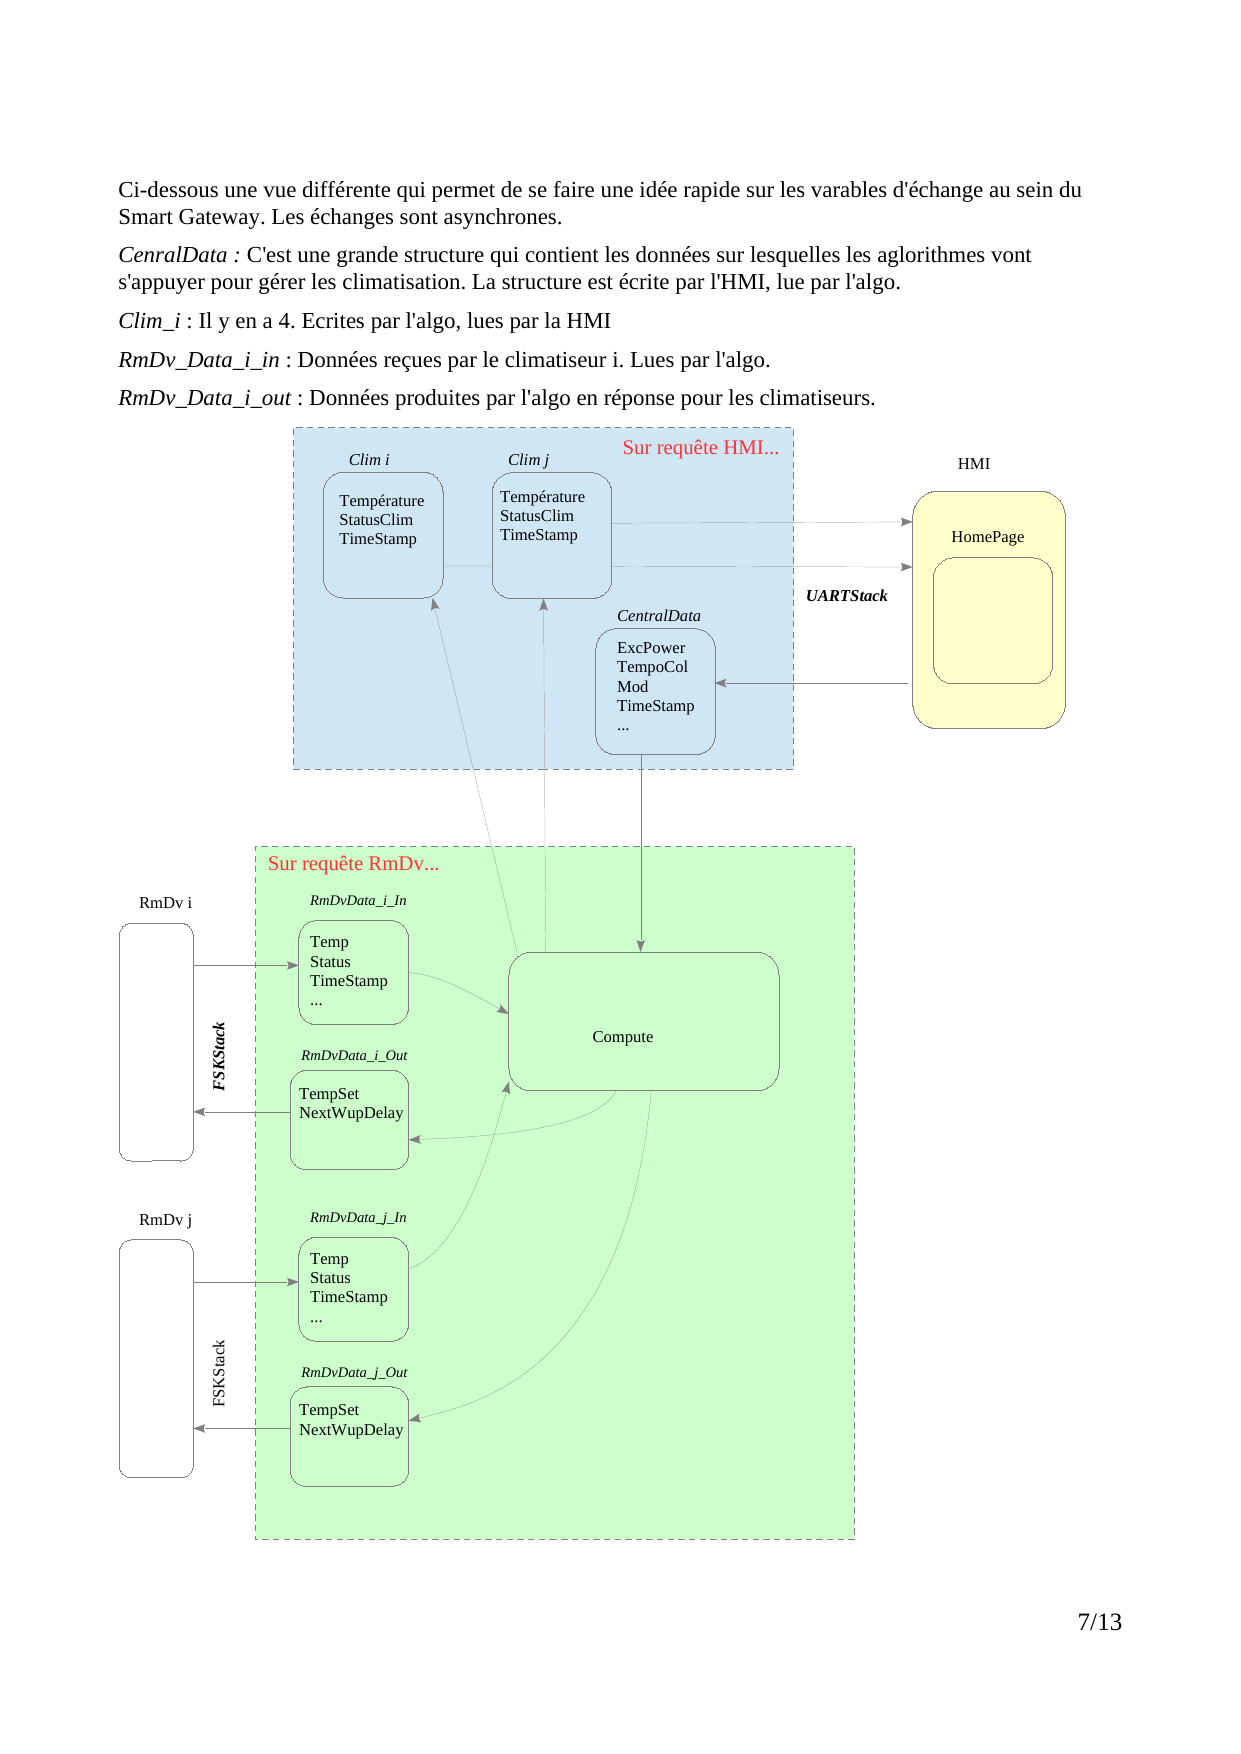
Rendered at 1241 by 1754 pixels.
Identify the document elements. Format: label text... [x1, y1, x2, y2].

text Ci-dessous une vue différente qui permet de se faire une idée rapide sur les varables d'échange au sein du Smart Gateway. Les échanges sont asynchrones. [118, 176, 1122, 229]
text CenralData : C'est une grande structure qui contient les données sur lesquelles les aglorithmes vont s'appuyer pour gérer les climatisation. La structure est écrite par l'HMI, lue par l'algo. [118, 242, 1122, 294]
text Clim_i : Il y en a 4. Ecrites par l'algo, lues par la HMI [118, 307, 1122, 333]
text RmDv_Data_i_in : Données reçues par le climatiseur i. Lues par l'algo. [118, 346, 1122, 372]
text RmDv_Data_i_out : Données produites par l'algo en réponse pour les climatiseurs. [118, 384, 1122, 411]
